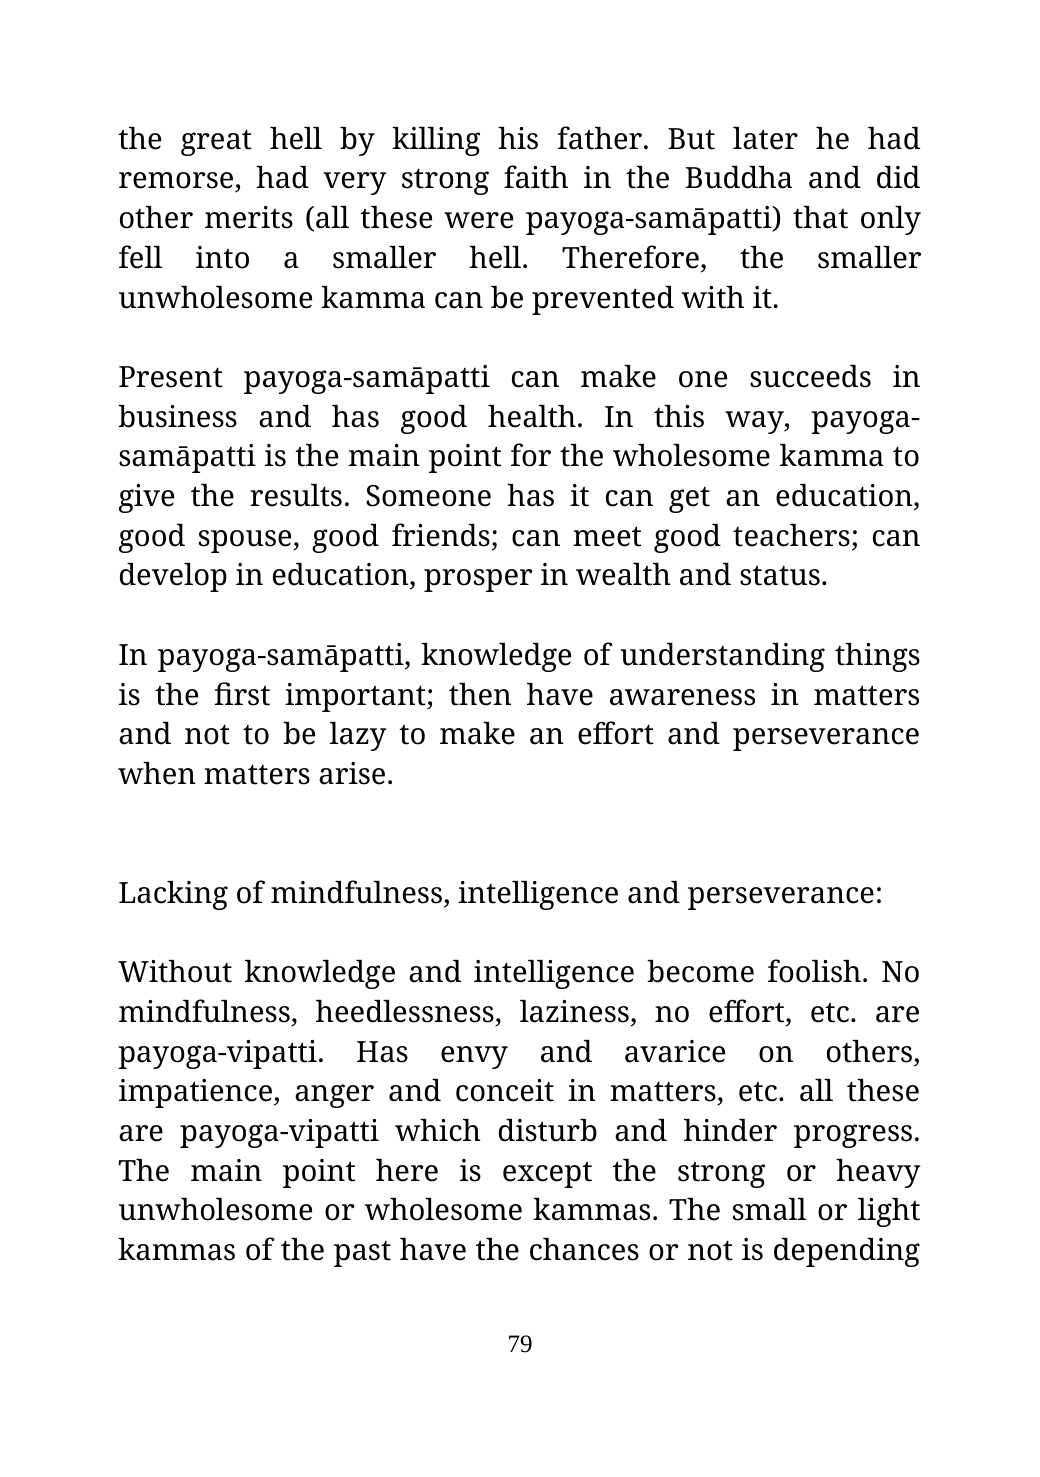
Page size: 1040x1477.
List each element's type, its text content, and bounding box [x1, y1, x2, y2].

text the great hell by killing his father. But later he had remorse, had very strong faith in the Buddha and did other merits (all these were payoga-samāpatti) that only fell into a smaller hell. Therefore, the smaller unwholesome kamma can be prevented with it. Present payoga-samāpatti can make one succeeds in business and has good health. In this way, payoga-samāpatti is the main point for the wholesome kamma to give the results. Someone has it can get an education, good spouse, good friends; can meet good teachers; can develop in education, prosper in wealth and status. In payoga-samāpatti, knowledge of understanding things is the first important; then have awareness in matters and not to be lazy to make an effort and perseverance when matters arise. [118, 118, 922, 832]
text Lacking of mindfulness, intelligence and perseverance: Without knowledge and intelligence become foolish. No mindfulness, heedlessness, laziness, no effort, etc. are payoga-vipatti. Has envy and avarice on others, impatience, anger and conceit in matters, etc. all these are payoga-vipatti which disturb and hinder progress. The main point here is except the strong or heavy unwholesome or wholesome kammas. The small or light kammas of the past have the chances or not is depending [118, 872, 922, 1269]
